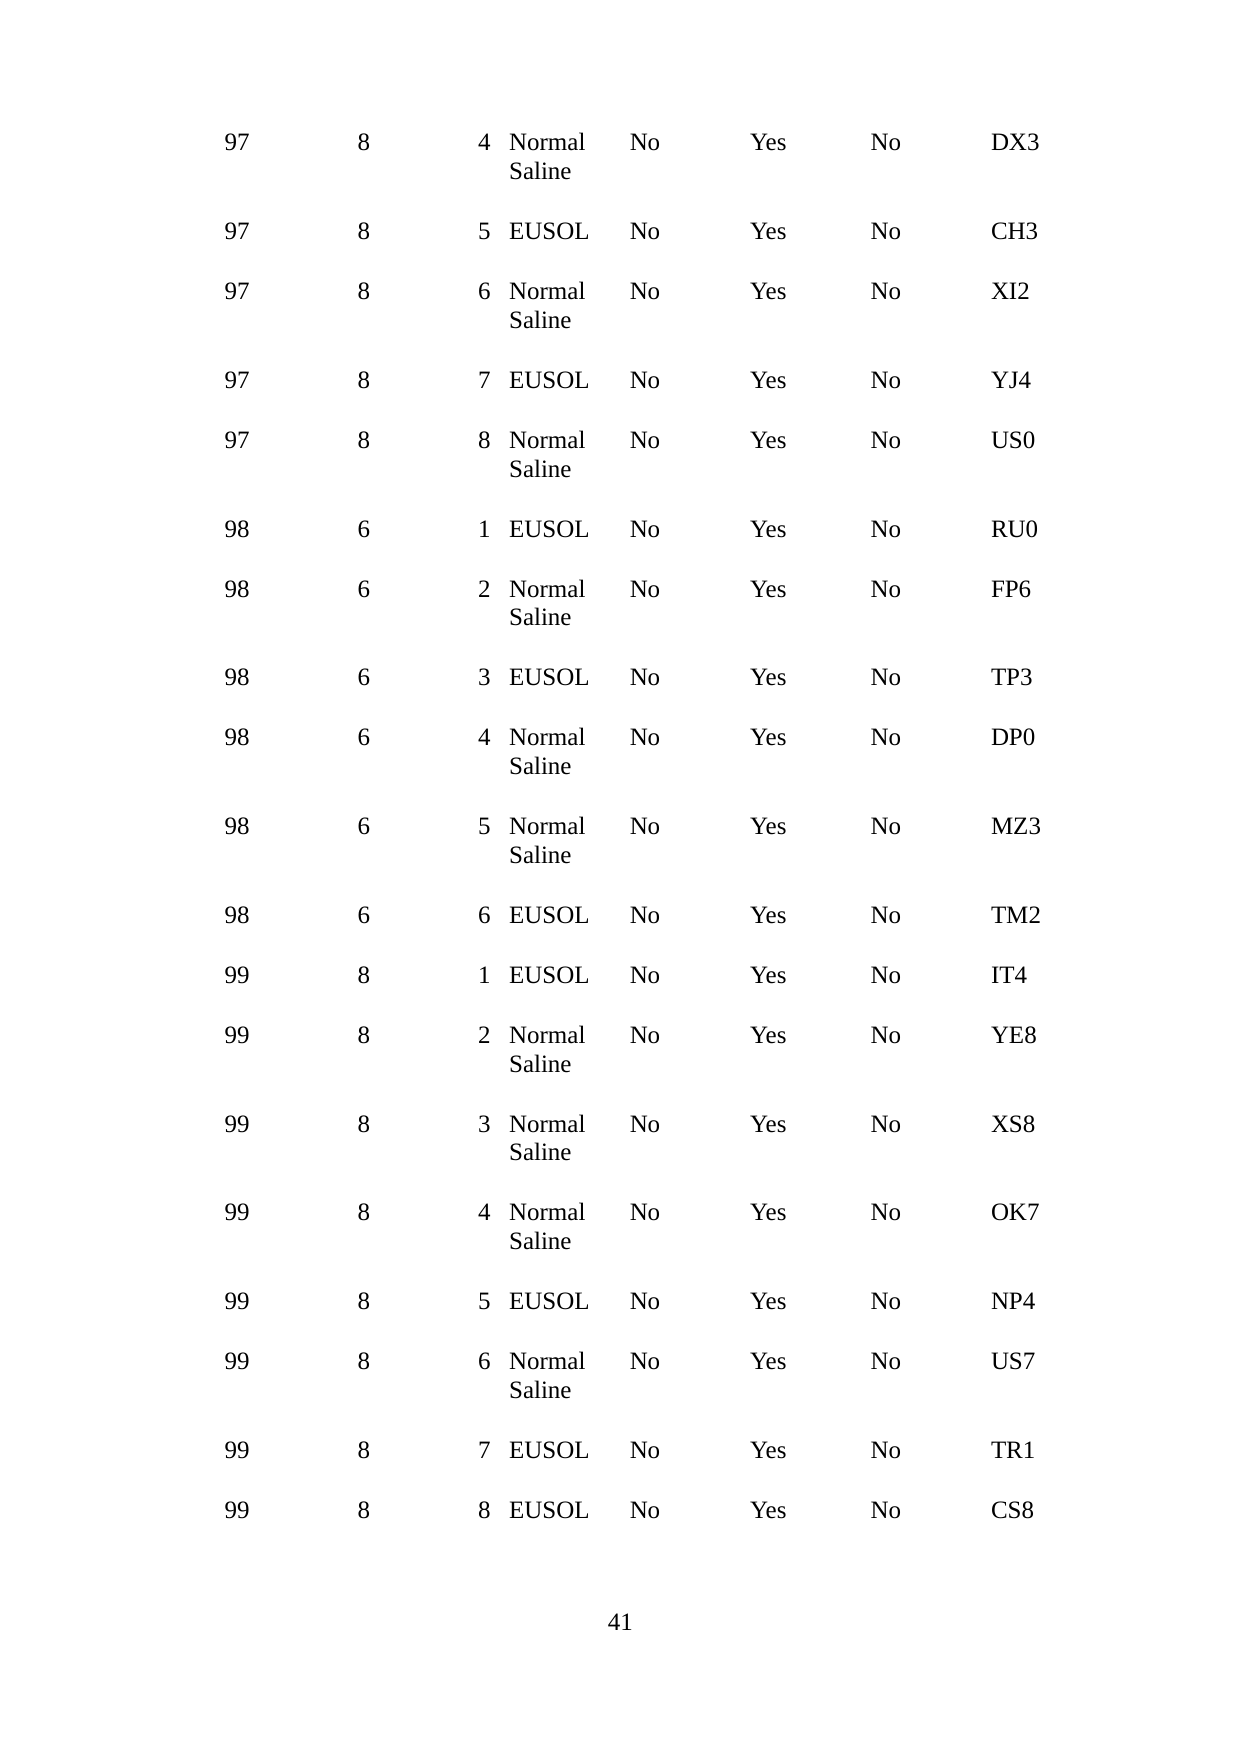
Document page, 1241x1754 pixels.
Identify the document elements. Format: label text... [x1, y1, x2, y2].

table_cell No [861, 713, 981, 802]
table_cell Normal Saline [500, 1099, 620, 1188]
table_cell 8 [259, 356, 379, 416]
table_cell 8 [259, 951, 379, 1011]
table_cell 1 [379, 504, 499, 564]
table_cell Yes [741, 118, 861, 207]
table_cell 6 [379, 891, 499, 951]
table_cell No [620, 504, 741, 564]
table_cell No [620, 1099, 741, 1188]
table_cell 8 [259, 1011, 379, 1099]
table_cell 99 [138, 951, 259, 1011]
table_cell EUSOL [500, 207, 620, 267]
table_cell No [861, 951, 981, 1011]
table_cell No [861, 1011, 981, 1099]
table_cell Yes [741, 207, 861, 267]
table_cell Normal Saline [500, 118, 620, 207]
table_cell IT4 [981, 951, 1102, 1011]
table_cell 8 [259, 416, 379, 504]
table_cell No [861, 1277, 981, 1337]
table_cell 8 [259, 1426, 379, 1486]
table_cell No [620, 1011, 741, 1099]
table_cell No [620, 1426, 741, 1486]
table_cell Yes [741, 802, 861, 891]
table_cell 3 [379, 1099, 499, 1188]
table_cell 8 [259, 1337, 379, 1426]
table_cell 98 [138, 713, 259, 802]
table_cell Yes [741, 1277, 861, 1337]
table_cell No [861, 504, 981, 564]
table_cell Normal Saline [500, 267, 620, 356]
table_cell EUSOL [500, 951, 620, 1011]
table_cell 6 [259, 564, 379, 653]
table_cell Normal Saline [500, 1188, 620, 1277]
table_cell 97 [138, 356, 259, 416]
table_cell 6 [379, 1337, 499, 1426]
table_cell No [620, 356, 741, 416]
table_cell Yes [741, 891, 861, 951]
table_cell US7 [981, 1337, 1102, 1426]
table_cell 8 [259, 207, 379, 267]
table_cell No [620, 564, 741, 653]
table_cell Normal Saline [500, 416, 620, 504]
table_cell Yes [741, 1426, 861, 1486]
table_cell Yes [741, 1099, 861, 1188]
table_cell Yes [741, 1188, 861, 1277]
table_cell No [620, 267, 741, 356]
table_cell YJ4 [981, 356, 1102, 416]
table_cell 8 [259, 1099, 379, 1188]
table_cell 97 [138, 416, 259, 504]
table_cell No [620, 951, 741, 1011]
table_cell TP3 [981, 653, 1102, 713]
table_cell 99 [138, 1277, 259, 1337]
table_cell DP0 [981, 713, 1102, 802]
table_cell 3 [379, 653, 499, 713]
table_cell Normal Saline [500, 1337, 620, 1426]
table_cell 5 [379, 802, 499, 891]
table_cell EUSOL [500, 1277, 620, 1337]
table_cell Yes [741, 1337, 861, 1426]
table_cell 97 [138, 207, 259, 267]
table_cell NP4 [981, 1277, 1102, 1337]
table_cell 8 [259, 267, 379, 356]
table_cell 6 [259, 891, 379, 951]
table_cell TM2 [981, 891, 1102, 951]
table_cell Yes [741, 267, 861, 356]
table_cell 98 [138, 891, 259, 951]
table_cell 8 [379, 416, 499, 504]
table_cell US0 [981, 416, 1102, 504]
table_cell 2 [379, 564, 499, 653]
table_cell No [620, 118, 741, 207]
table_cell YE8 [981, 1011, 1102, 1099]
table_cell No [620, 416, 741, 504]
table_cell 7 [379, 356, 499, 416]
table_cell 99 [138, 1011, 259, 1099]
table_cell No [861, 1486, 981, 1546]
table_cell FP6 [981, 564, 1102, 653]
table_cell 98 [138, 653, 259, 713]
table_cell 8 [379, 1486, 499, 1546]
table_cell Normal Saline [500, 564, 620, 653]
table_cell No [861, 891, 981, 951]
table_cell 98 [138, 802, 259, 891]
table_cell No [861, 118, 981, 207]
table_cell No [861, 416, 981, 504]
table_cell 4 [379, 1188, 499, 1277]
table_cell No [861, 653, 981, 713]
table_cell Normal Saline [500, 1011, 620, 1099]
table_cell Normal Saline [500, 713, 620, 802]
table_cell 1 [379, 951, 499, 1011]
table_cell 2 [379, 1011, 499, 1099]
table_cell No [620, 1188, 741, 1277]
table_cell TR1 [981, 1426, 1102, 1486]
table_cell No [620, 1486, 741, 1546]
table_cell CH3 [981, 207, 1102, 267]
table_cell 4 [379, 713, 499, 802]
table_cell OK7 [981, 1188, 1102, 1277]
table_cell 97 [138, 267, 259, 356]
table_cell CS8 [981, 1486, 1102, 1546]
table_cell No [861, 802, 981, 891]
table_cell 98 [138, 564, 259, 653]
table_cell 6 [259, 802, 379, 891]
table_cell No [861, 1188, 981, 1277]
table_cell Yes [741, 713, 861, 802]
table_cell XS8 [981, 1099, 1102, 1188]
table_cell Yes [741, 1011, 861, 1099]
table_cell No [861, 1099, 981, 1188]
table_cell 4 [379, 118, 499, 207]
table_cell Yes [741, 564, 861, 653]
table_cell RU0 [981, 504, 1102, 564]
table_cell No [861, 356, 981, 416]
table_cell 8 [259, 1277, 379, 1337]
table_cell EUSOL [500, 1486, 620, 1546]
table_cell No [620, 1337, 741, 1426]
table_cell Yes [741, 504, 861, 564]
table_cell 98 [138, 504, 259, 564]
table_cell 6 [259, 504, 379, 564]
table_cell No [620, 207, 741, 267]
table_cell No [620, 802, 741, 891]
table_cell 8 [259, 118, 379, 207]
table_cell 97 [138, 118, 259, 207]
table_cell 6 [379, 267, 499, 356]
table_cell No [861, 1337, 981, 1426]
table_cell No [620, 1277, 741, 1337]
table_cell EUSOL [500, 1426, 620, 1486]
table_cell 99 [138, 1337, 259, 1426]
table_cell 8 [259, 1486, 379, 1546]
table_cell Yes [741, 653, 861, 713]
table_cell 6 [259, 653, 379, 713]
table_cell 8 [259, 1188, 379, 1277]
table_cell No [620, 653, 741, 713]
table_cell 7 [379, 1426, 499, 1486]
table_cell No [620, 891, 741, 951]
table_cell Yes [741, 951, 861, 1011]
table_cell Yes [741, 356, 861, 416]
table_cell No [861, 207, 981, 267]
table_cell Yes [741, 1486, 861, 1546]
table_cell 99 [138, 1188, 259, 1277]
table_cell 99 [138, 1099, 259, 1188]
table_cell EUSOL [500, 504, 620, 564]
table_cell EUSOL [500, 891, 620, 951]
table_cell EUSOL [500, 653, 620, 713]
table_cell 5 [379, 207, 499, 267]
table_cell Yes [741, 416, 861, 504]
table_cell No [861, 267, 981, 356]
table_cell 5 [379, 1277, 499, 1337]
table_cell MZ3 [981, 802, 1102, 891]
table_cell 6 [259, 713, 379, 802]
table_cell No [861, 1426, 981, 1486]
table_cell DX3 [981, 118, 1102, 207]
table_cell No [620, 713, 741, 802]
table_cell Normal Saline [500, 802, 620, 891]
table_cell 99 [138, 1426, 259, 1486]
table_cell EUSOL [500, 356, 620, 416]
table_cell XI2 [981, 267, 1102, 356]
table_cell No [861, 564, 981, 653]
table_cell 99 [138, 1486, 259, 1546]
